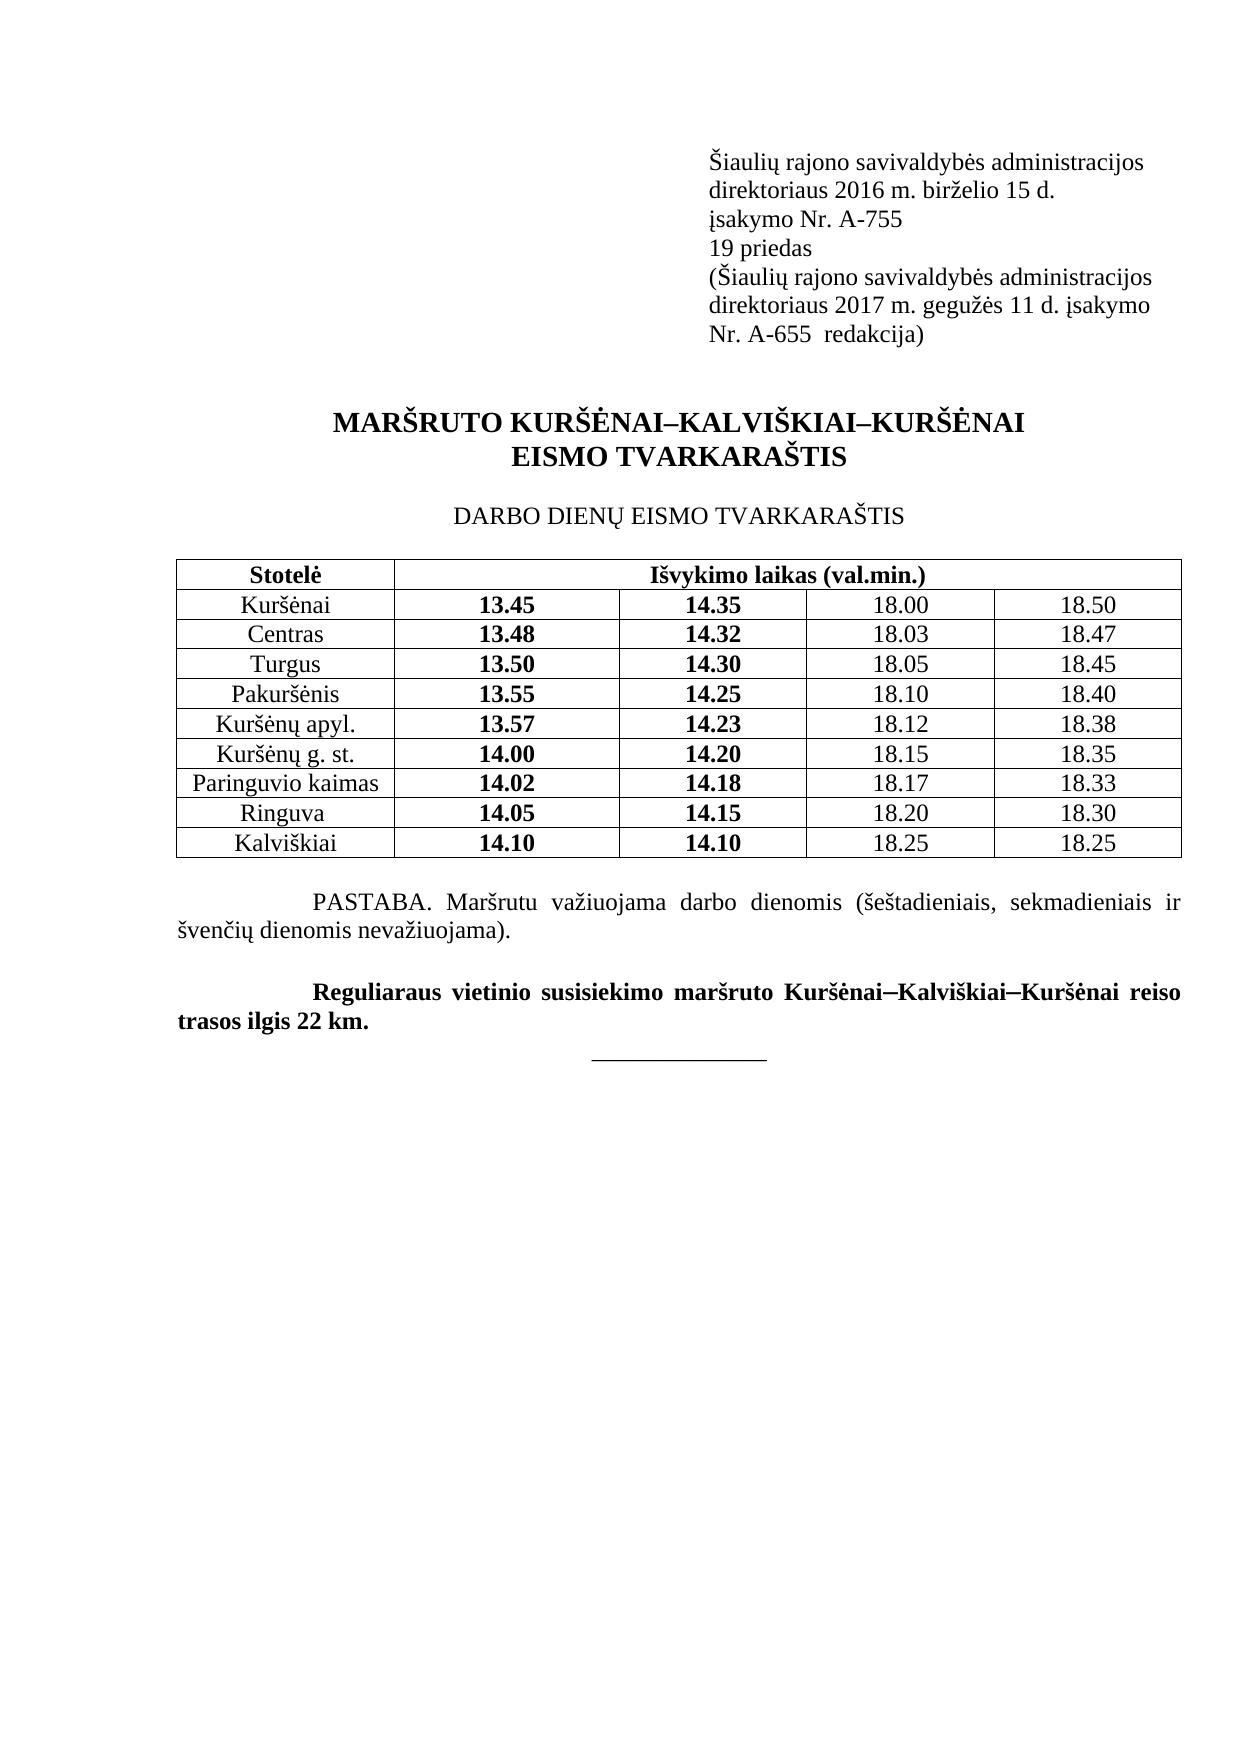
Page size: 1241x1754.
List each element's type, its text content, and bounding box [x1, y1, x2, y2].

table_cell 13.48 [395, 620, 619, 648]
table_cell Centras [177, 620, 394, 648]
table_cell 13.45 [395, 590, 619, 618]
table_cell 13.50 [395, 649, 619, 678]
table_cell 18.33 [995, 769, 1181, 797]
table_cell 18.45 [995, 649, 1181, 678]
text EISMO TVARKARAŠTIS [177, 439, 1181, 473]
table_cell 14.00 [395, 739, 619, 767]
table_cell Kuršėnai [177, 590, 394, 618]
table_cell 13.57 [395, 709, 619, 738]
text 19 priedas [709, 233, 1181, 262]
table_cell 14.02 [395, 769, 619, 797]
table_cell 18.25 [995, 828, 1181, 857]
text Reguliaraus vietinio susisiekimo maršruto Kuršėnai–Kalviškiai–Kuršėnai reiso trasos ilgis 22 km. [177, 973, 1181, 1035]
table_cell Paringuvio kaimas [177, 769, 394, 797]
table_cell 18.12 [807, 709, 994, 738]
table_cell Pakuršėnis [177, 679, 394, 708]
text direktoriaus 2016 m. birželio 15 d. [709, 176, 1181, 204]
table_cell 18.35 [995, 739, 1181, 767]
table_cell Kuršėnų g. st. [177, 739, 394, 767]
text PASTABA. Maršrutu važiuojama darbo dienomis (šeštadieniais, sekmadieniais ir švenčių dienomis nevažiuojama). [177, 887, 1181, 944]
table_cell 14.10 [620, 828, 806, 857]
table_cell 18.40 [995, 679, 1181, 708]
table_cell 14.20 [620, 739, 806, 767]
table_cell Turgus [177, 649, 394, 678]
table_cell 14.15 [620, 798, 806, 827]
table_cell 14.32 [620, 620, 806, 648]
table_cell 18.05 [807, 649, 994, 678]
table_cell Kuršėnų apyl. [177, 709, 394, 738]
table_cell 14.10 [395, 828, 619, 857]
table_cell 18.38 [995, 709, 1181, 738]
text (Šiaulių rajono savivaldybės administracijos [709, 262, 1181, 291]
table_cell 18.47 [995, 620, 1181, 648]
text MARŠRUTO KURŠĖNAI–KALVIŠKIAI–KURŠĖNAI [177, 406, 1181, 439]
table_cell 18.30 [995, 798, 1181, 827]
text DARBO DIENŲ EISMO TVARKARAŠTIS [177, 501, 1181, 530]
table_cell 18.00 [807, 590, 994, 618]
table_cell 18.10 [807, 679, 994, 708]
table_cell 18.17 [807, 769, 994, 797]
table_cell 14.25 [620, 679, 806, 708]
text direktoriaus 2017 m. gegužės 11 d. įsakymo Nr. A-655 redakcija) [709, 291, 1181, 348]
table_cell 13.55 [395, 679, 619, 708]
table_cell 18.25 [807, 828, 994, 857]
table_cell 18.03 [807, 620, 994, 648]
text Šiaulių rajono savivaldybės administracijos [709, 147, 1181, 176]
table_cell 18.50 [995, 590, 1181, 618]
table_cell Ringuva [177, 798, 394, 827]
table_cell 14.18 [620, 769, 806, 797]
table_header Išvykimo laikas (val.min.) [395, 560, 1181, 589]
text ______________ [177, 1035, 1181, 1064]
table_cell 14.30 [620, 649, 806, 678]
table_cell Kalviškiai [177, 828, 394, 857]
table_cell 14.35 [620, 590, 806, 618]
table_header Stotelė [177, 560, 394, 589]
table_cell 18.20 [807, 798, 994, 827]
table_cell 18.15 [807, 739, 994, 767]
text įsakymo Nr. A-755 [709, 204, 1181, 233]
table_cell 14.23 [620, 709, 806, 738]
table_cell 14.05 [395, 798, 619, 827]
